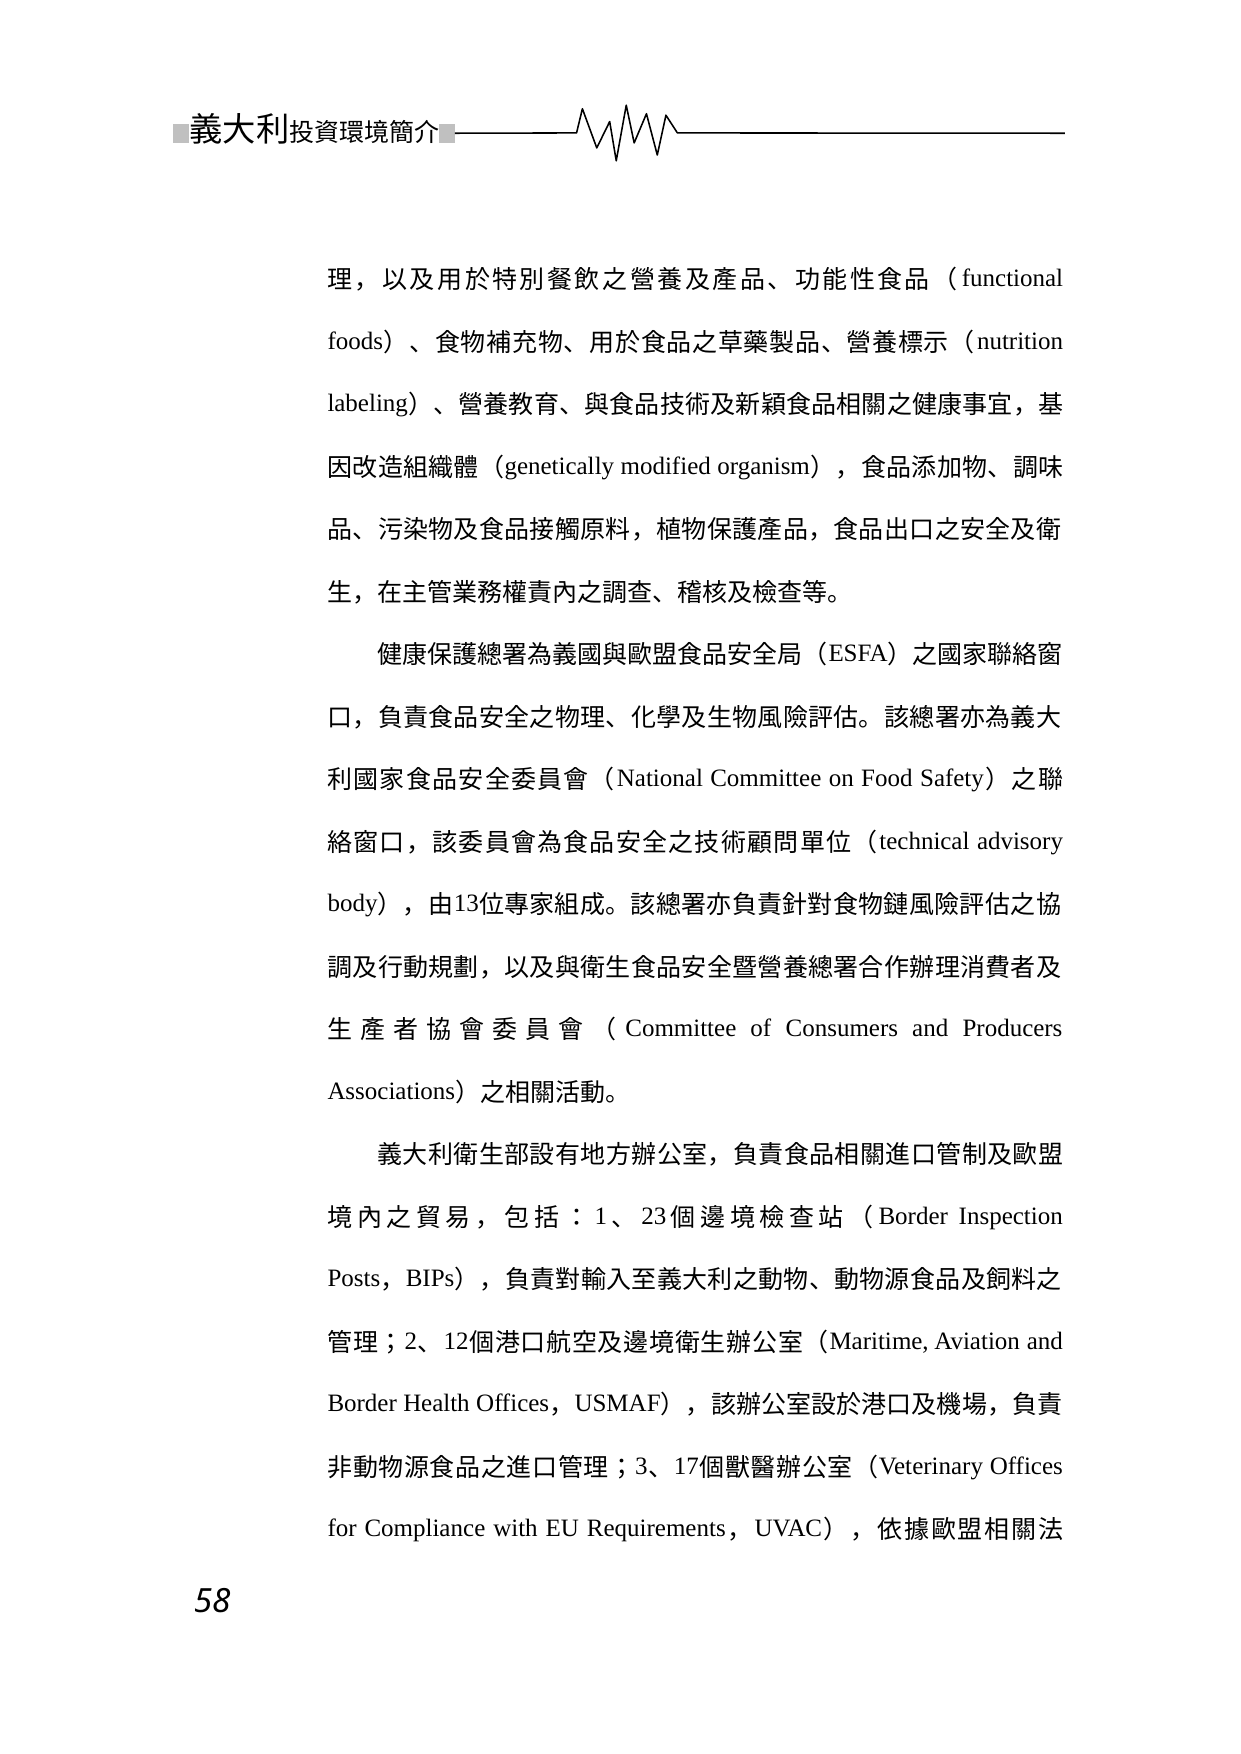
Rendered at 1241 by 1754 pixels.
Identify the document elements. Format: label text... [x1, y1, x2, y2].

text 健康保護總署為義國與歐盟食品安全局（ESFA）之國家聯絡窗口，負責食品安全之物理、化學及生物風險評估。該總署亦為義大利國家食品安全委員會（National Committee on Food Safety）之聯絡窗口，該委員會為食品安全之技術顧問單位（technical advisory body），由13位專家組成。該總署亦負責針對食物鏈風險評估之協調及行動規劃，以及與衛生食品安全暨營養總署合作辦理消費者及生產者協會委員會（Committee of Consumers and Producers Associations）之相關活動。 [327, 611, 1063, 1111]
text 理，以及用於特別餐飲之營養及產品、功能性食品（functional foods）、食物補充物、用於食品之草藥製品、營養標示（nutrition labeling）、營養教育、與食品技術及新穎食品相關之健康事宜，基因改造組織體（genetically modified organism），食品添加物、調味品、污染物及食品接觸原料，植物保護產品，食品出口之安全及衛生，在主管業務權責內之調查、稽核及檢查等。 [327, 236, 1063, 611]
text 義大利衛生部設有地方辦公室，負責食品相關進口管制及歐盟境內之貿易，包括：1、23個邊境檢查站（Border Inspection Posts，BIPs），負責對輸入至義大利之動物、動物源食品及飼料之管理；2、12個港口航空及邊境衛生辦公室（Maritime, Aviation and Border Health Offices，USMAF），該辦公室設於港口及機場，負責非動物源食品之進口管理；3、17個獸醫辦公室（Veterinary Offices for Compliance with EU Requirements，UVAC），依據歐盟相關法 [327, 1111, 1063, 1549]
